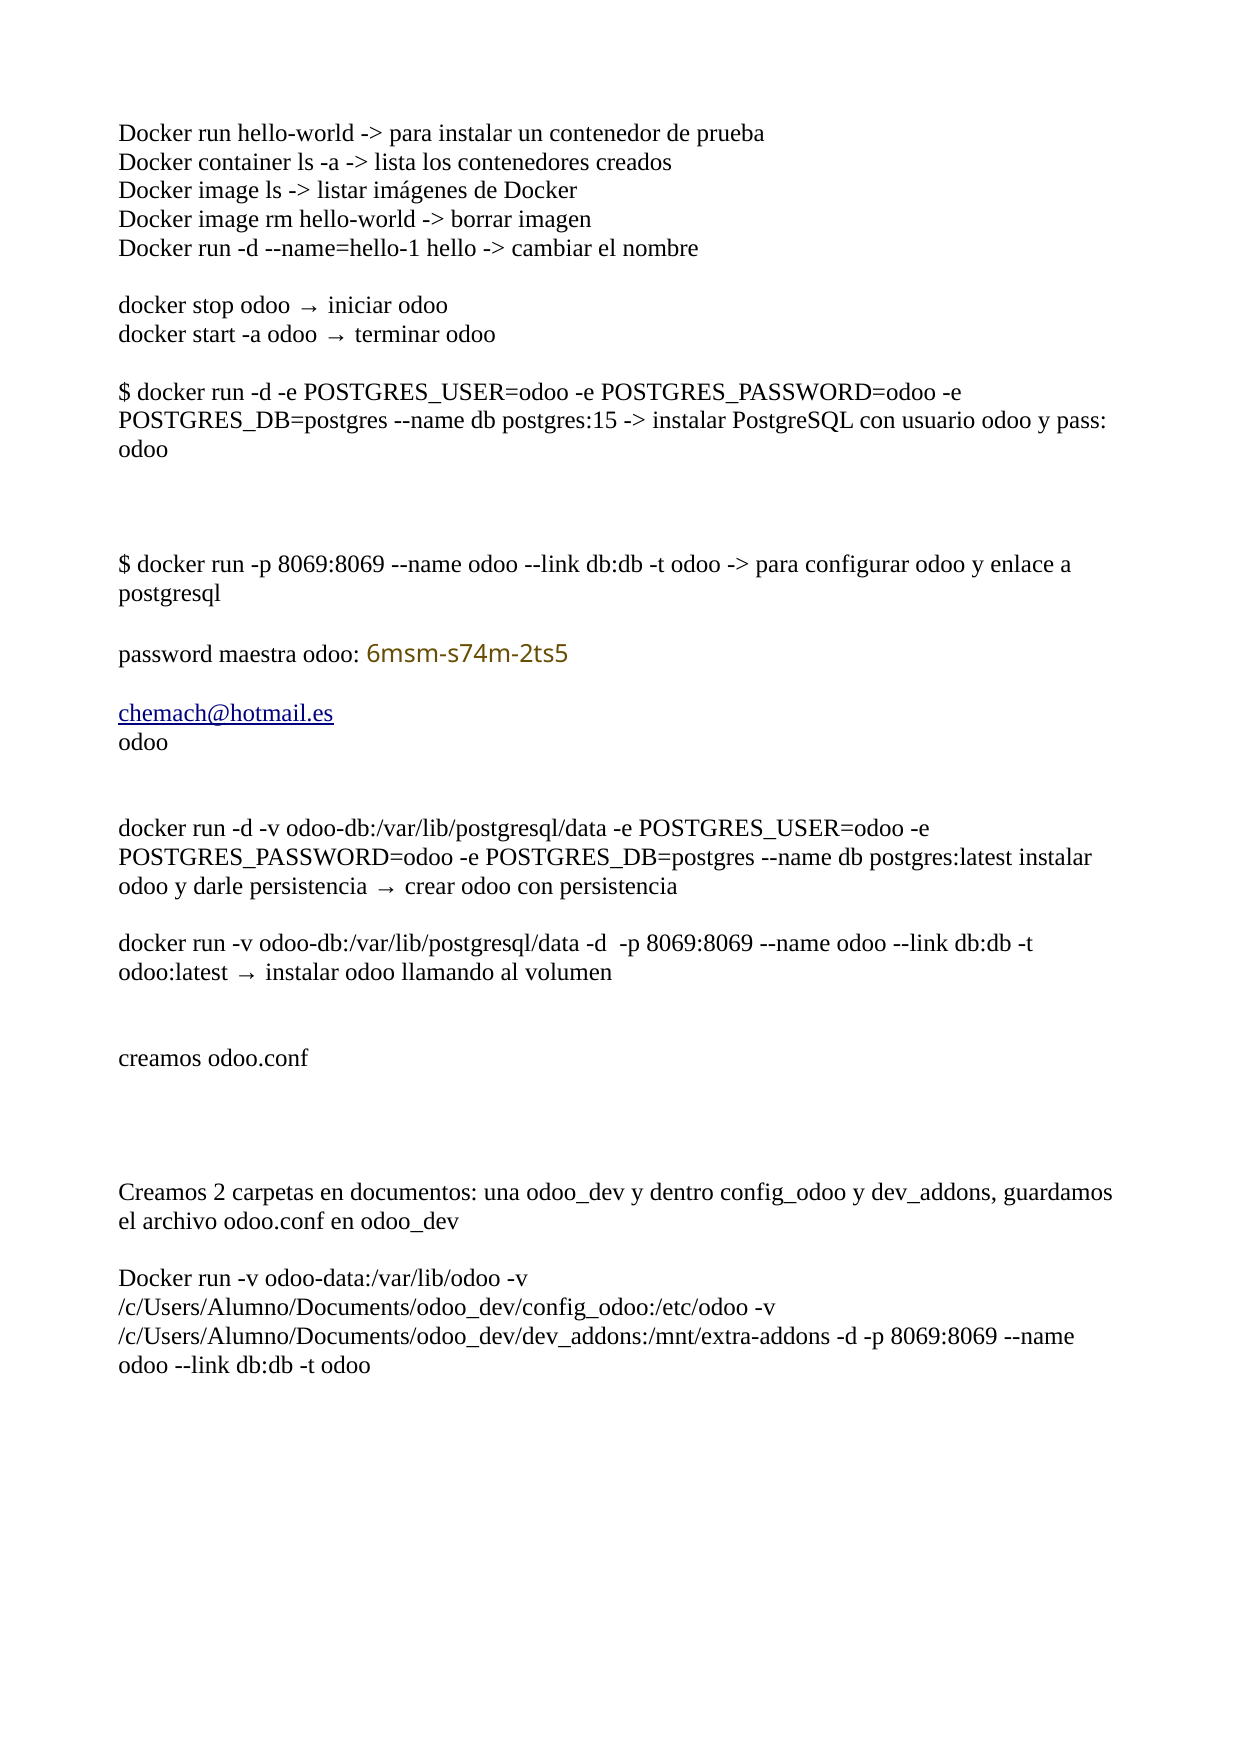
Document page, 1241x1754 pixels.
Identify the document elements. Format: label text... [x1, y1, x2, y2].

text Docker run -d --name=hello-1 hello -> cambiar el nombre [118, 233, 1122, 262]
text creamos odoo.conf [118, 1043, 1122, 1072]
text docker stop odoo → iniciar odoo [118, 291, 1122, 319]
text $ docker run -d -e POSTGRES_USER=odoo -e POSTGRES_PASSWORD=odoo -e POSTGRES_DB=postgres --name db postgres:15 -> instalar PostgreSQL con usuario odoo y pass: odoo [118, 377, 1122, 463]
text odoo [118, 727, 1122, 756]
text password maestra odoo: 6msm-s74m-2ts5 [118, 636, 1122, 670]
text Docker run hello-world -> para instalar un contenedor de prueba [118, 118, 1122, 147]
text chemach@hotmail.es [118, 698, 1122, 727]
text Docker run -v odoo-data:/var/lib/odoo -v /c/Users/Alumno/Documents/odoo_dev/config_odoo:/etc/odoo -v /c/Users/Alumno/Documents/odoo_dev/dev_addons:/mnt/extra-addons -d -p 8069:8069 --name odoo --link db:db -t odoo [118, 1263, 1122, 1378]
text Docker image ls -> listar imágenes de Docker [118, 176, 1122, 204]
text Docker image rm hello-world -> borrar imagen [118, 204, 1122, 233]
text docker run -v odoo-db:/var/lib/postgresql/data -d -p 8069:8069 --name odoo --link db:db -t odoo:latest → instalar odoo llamando al volumen [118, 928, 1122, 986]
text Creamos 2 carpetas en documentos: una odoo_dev y dentro config_odoo y dev_addons, guardamos el archivo odoo.conf en odoo_dev [118, 1177, 1122, 1235]
text docker run -d -v odoo-db:/var/lib/postgresql/data -e POSTGRES_USER=odoo -e POSTGRES_PASSWORD=odoo -e POSTGRES_DB=postgres --name db postgres:latest instalar odoo y darle persistencia → crear odoo con persistencia [118, 813, 1122, 900]
text $ docker run -p 8069:8069 --name odoo --link db:db -t odoo -> para configurar odoo y enlace a postgresql [118, 549, 1122, 607]
text Docker container ls -a -> lista los contenedores creados [118, 147, 1122, 176]
text docker start -a odoo → terminar odoo [118, 319, 1122, 348]
